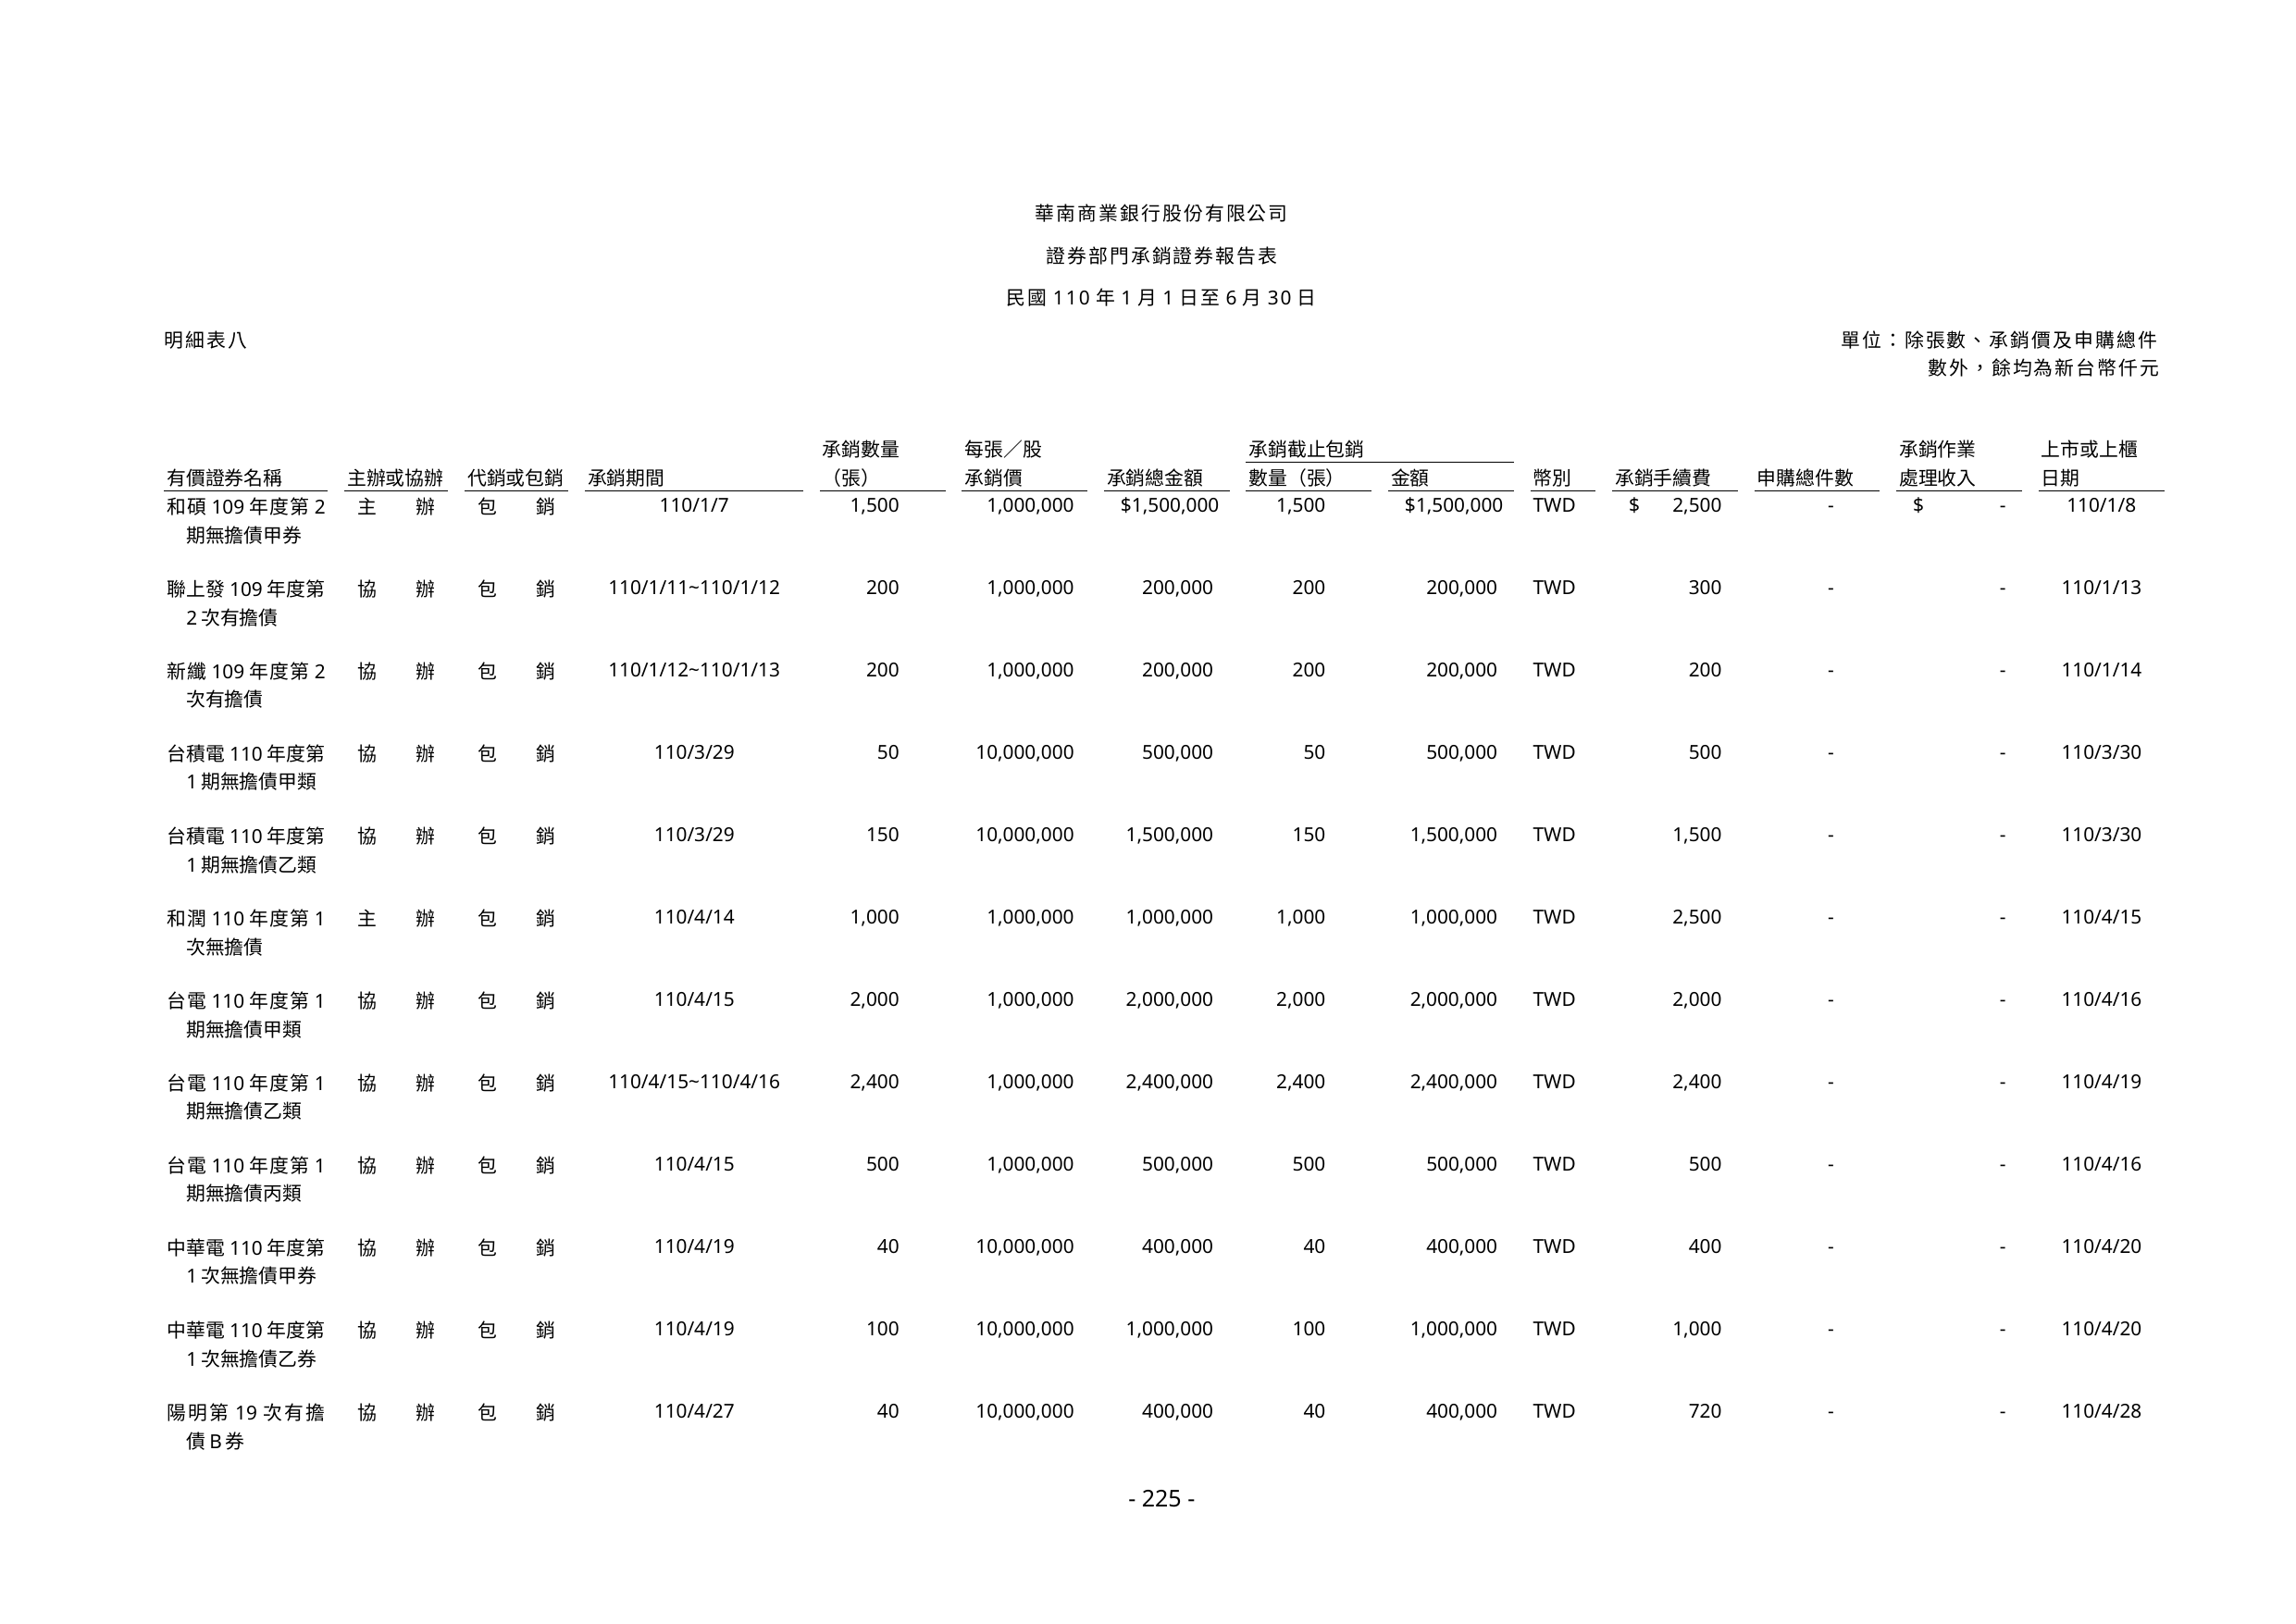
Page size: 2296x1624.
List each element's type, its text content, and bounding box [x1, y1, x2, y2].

table_cell [448, 1124, 465, 1150]
table_cell [1514, 1069, 1530, 1124]
table_cell [1880, 1069, 1896, 1124]
table_cell 金額 [1388, 463, 1514, 490]
table_cell [1738, 986, 1755, 1042]
table_cell [946, 713, 962, 738]
table_cell [1738, 1151, 1755, 1207]
table_cell [164, 630, 328, 656]
table_header [1595, 434, 1612, 462]
table_cell [962, 1371, 1087, 1398]
table_cell [1531, 1042, 1595, 1068]
table_cell [1880, 904, 1896, 960]
table_cell [568, 1233, 585, 1289]
table_cell [568, 1207, 585, 1233]
table_cell [1230, 960, 1246, 986]
table_cell [568, 1069, 585, 1124]
table_cell [1738, 657, 1755, 713]
table_cell 聯上發109年度第2次有擔債 [164, 574, 328, 630]
table_cell 協 辦 [344, 574, 448, 630]
table_cell TWD [1531, 491, 1595, 548]
table_cell [962, 795, 1087, 821]
table_cell [1896, 1207, 2022, 1233]
table_cell 1,000,000 [962, 904, 1087, 960]
table_cell [803, 490, 820, 548]
table_cell 2,500 [1612, 904, 1738, 960]
table_cell [1896, 1124, 2022, 1150]
table_cell - [1896, 1398, 2022, 1454]
table_cell [1738, 904, 1755, 960]
table_cell [1880, 574, 1896, 630]
table_cell [1371, 1042, 1388, 1068]
table_cell [1514, 1151, 1530, 1207]
table_cell 110/4/16 [2039, 986, 2164, 1042]
table_cell [2022, 630, 2039, 656]
table_cell [344, 630, 448, 656]
table_cell [1087, 1289, 1104, 1315]
table_cell [1595, 1042, 1612, 1068]
table_cell [448, 657, 465, 713]
table_cell [1896, 877, 2022, 904]
table_cell 承銷期間 [585, 462, 803, 490]
table_cell [803, 1233, 820, 1289]
table_cell [1595, 1315, 1612, 1371]
table_cell [568, 795, 585, 821]
table_cell [2022, 548, 2039, 574]
table_cell [1514, 739, 1530, 795]
text 華南商業銀行股份有限公司 [164, 199, 2159, 227]
table_cell [1595, 462, 1612, 490]
table_cell [1595, 904, 1612, 960]
table_cell [1230, 1398, 1246, 1454]
table_cell [1230, 574, 1246, 630]
table_cell [1880, 630, 1896, 656]
table_cell 110/1/14 [2039, 657, 2164, 713]
table_cell - [1896, 574, 2022, 630]
table_cell [803, 739, 820, 795]
table_cell [962, 1289, 1087, 1315]
table_cell [1246, 1124, 1371, 1150]
table_cell [1230, 822, 1246, 877]
table_cell [1371, 986, 1388, 1042]
table_cell [2022, 1315, 2039, 1371]
table_cell 包 銷 [465, 822, 568, 877]
table_cell [164, 1454, 328, 1480]
table_cell 包 銷 [465, 1315, 568, 1371]
table_cell [1738, 574, 1755, 630]
table_cell [1087, 630, 1104, 656]
table_cell [344, 960, 448, 986]
table_cell [1880, 986, 1896, 1042]
table_cell [1531, 1371, 1595, 1398]
table_cell [328, 490, 344, 548]
table_cell [568, 574, 585, 630]
table_cell [1104, 1454, 1230, 1480]
table_cell 中華電110年度第1次無擔債乙券 [164, 1315, 328, 1371]
table_cell [1087, 822, 1104, 877]
table_cell [2022, 1069, 2039, 1124]
table_cell [1880, 1315, 1896, 1371]
table_cell [1230, 1233, 1246, 1289]
table_cell [344, 1207, 448, 1233]
table_cell [1896, 960, 2022, 986]
table_cell [448, 713, 465, 738]
table_cell [568, 1371, 585, 1398]
table_cell 200 [1246, 574, 1371, 630]
table_cell 400,000 [1388, 1233, 1514, 1289]
table_cell [568, 490, 585, 548]
table_cell [448, 1042, 465, 1068]
table_cell [1087, 1398, 1104, 1454]
table_cell [448, 490, 465, 548]
table_cell 1,000,000 [962, 1151, 1087, 1207]
table_cell [1595, 1069, 1612, 1124]
table_cell [803, 574, 820, 630]
table_cell [946, 1124, 962, 1150]
table_cell 200,000 [1104, 574, 1230, 630]
table_cell [1371, 1069, 1388, 1124]
table_cell [1755, 1454, 1880, 1480]
table_cell [1738, 548, 1755, 574]
table_cell [1371, 490, 1388, 548]
table_cell [1230, 490, 1246, 548]
table_cell [1230, 904, 1246, 960]
table_cell [1087, 1124, 1104, 1150]
table_cell 110/1/12~110/1/13 [585, 657, 803, 713]
table_cell [1738, 1289, 1755, 1315]
table_cell [328, 822, 344, 877]
table_cell [820, 795, 946, 821]
table_cell [448, 462, 465, 490]
table_cell [1514, 548, 1530, 574]
table_cell [2039, 795, 2164, 821]
table_cell [2022, 1233, 2039, 1289]
table_cell 主辦或協辦 [344, 462, 448, 490]
table_cell [328, 960, 344, 986]
table_cell [1087, 462, 1104, 490]
table_cell [568, 1124, 585, 1150]
table_cell [1230, 1315, 1246, 1371]
table_cell [946, 822, 962, 877]
table_cell [1880, 548, 1896, 574]
table_cell [448, 574, 465, 630]
table_cell [1514, 986, 1530, 1042]
table_cell [1880, 1371, 1896, 1398]
table_cell [803, 462, 820, 490]
table_cell [946, 739, 962, 795]
table_cell [568, 986, 585, 1042]
table_cell [946, 986, 962, 1042]
table_cell [803, 795, 820, 821]
table_cell [1880, 960, 1896, 986]
table_cell [946, 1069, 962, 1124]
table_cell 110/4/20 [2039, 1233, 2164, 1289]
table_cell [465, 1124, 568, 1150]
table_cell [1612, 1371, 1738, 1398]
table_cell [328, 713, 344, 738]
table_cell 協 辦 [344, 822, 448, 877]
table_cell [1371, 1233, 1388, 1289]
table_cell [585, 1371, 803, 1398]
table_cell [1087, 1069, 1104, 1124]
table_cell [946, 960, 962, 986]
table_cell 包 銷 [465, 1069, 568, 1124]
table_cell [164, 795, 328, 821]
table_cell [448, 904, 465, 960]
table_cell 110/4/15~110/4/16 [585, 1069, 803, 1124]
table_cell [1087, 574, 1104, 630]
table_cell [946, 1233, 962, 1289]
table_cell [803, 877, 820, 904]
table_cell [568, 548, 585, 574]
table_cell 包 銷 [465, 904, 568, 960]
table_cell [1531, 795, 1595, 821]
table_cell [1896, 630, 2022, 656]
table_header [328, 434, 344, 462]
table_cell [946, 1371, 962, 1398]
table_cell [1371, 1207, 1388, 1233]
table_cell [448, 1207, 465, 1233]
table_cell [164, 1042, 328, 1068]
table_cell [820, 877, 946, 904]
table_cell TWD [1531, 657, 1595, 713]
table_cell [1246, 1042, 1371, 1068]
table_cell - [1755, 986, 1880, 1042]
table_cell - [1896, 739, 2022, 795]
table_cell [1246, 877, 1371, 904]
table_cell [1880, 1398, 1896, 1454]
table_cell [585, 877, 803, 904]
table_cell [465, 877, 568, 904]
table_cell - [1755, 1069, 1880, 1124]
table_cell [448, 822, 465, 877]
table_cell 包 銷 [465, 1233, 568, 1289]
table_cell [328, 574, 344, 630]
table_cell - [1896, 1069, 2022, 1124]
table_cell [803, 1315, 820, 1371]
table_cell [1246, 1371, 1371, 1398]
table_cell [1612, 795, 1738, 821]
table_cell - [1755, 1315, 1880, 1371]
table_cell 110/4/19 [585, 1233, 803, 1289]
table_cell [2022, 1371, 2039, 1398]
table_cell 10,000,000 [962, 1398, 1087, 1454]
table_cell [962, 960, 1087, 986]
table_cell [1738, 630, 1755, 656]
table_cell [2039, 548, 2164, 574]
table_cell [1104, 960, 1230, 986]
table_cell [585, 1289, 803, 1315]
table_cell [568, 960, 585, 986]
table_cell [2039, 713, 2164, 738]
table_cell 110/4/14 [585, 904, 803, 960]
table_cell [1087, 739, 1104, 795]
table_cell [1371, 1454, 1388, 1480]
table_cell 1,000,000 [962, 491, 1087, 548]
table_cell [1087, 548, 1104, 574]
table_cell [1388, 713, 1514, 738]
table_cell 200 [820, 657, 946, 713]
table_cell [1230, 1454, 1246, 1480]
table_cell [1896, 795, 2022, 821]
table_cell [962, 877, 1087, 904]
table_cell [1514, 877, 1530, 904]
text 明細表八 單位：除張數、承銷價及申購總件 [164, 325, 2159, 353]
table_cell [1880, 713, 1896, 738]
table_cell [2022, 713, 2039, 738]
table_cell [1531, 548, 1595, 574]
table_cell 和碩109年度第2期無擔債甲券 [164, 491, 328, 548]
table_cell 110/1/7 [585, 491, 803, 548]
table_cell [1595, 960, 1612, 986]
table_cell [1896, 1371, 2022, 1398]
table_cell [1514, 1233, 1530, 1289]
table_cell [568, 1454, 585, 1480]
table_cell [1595, 1454, 1612, 1480]
table_cell 包 銷 [465, 491, 568, 548]
table_cell 1,500 [1246, 491, 1371, 548]
table_cell [1595, 1233, 1612, 1289]
table_cell [1230, 1042, 1246, 1068]
table_header 每張／股 [962, 434, 1087, 462]
table_cell [1514, 1124, 1530, 1150]
table_cell [1738, 795, 1755, 821]
table_cell [164, 548, 328, 574]
table_cell [1388, 1289, 1514, 1315]
table_cell [1388, 1042, 1514, 1068]
table_cell [1230, 877, 1246, 904]
table_cell TWD [1531, 574, 1595, 630]
table_cell 協 辦 [344, 1151, 448, 1207]
table_header 承銷截止包銷 [1246, 434, 1514, 462]
table_cell [1738, 1371, 1755, 1398]
table_cell [1371, 574, 1388, 630]
table_cell [1246, 713, 1371, 738]
table_cell [328, 877, 344, 904]
table_cell [328, 1371, 344, 1398]
table_cell [1738, 1207, 1755, 1233]
table_cell [1104, 1289, 1230, 1315]
table_cell [2039, 1124, 2164, 1150]
table_cell 10,000,000 [962, 739, 1087, 795]
table_cell [328, 1042, 344, 1068]
table_cell 1,000,000 [1388, 904, 1514, 960]
table_cell - [1755, 491, 1880, 548]
table_cell [448, 548, 465, 574]
table_cell [1595, 657, 1612, 713]
table_cell [1371, 795, 1388, 821]
table_cell [1514, 490, 1530, 548]
table_cell [1880, 657, 1896, 713]
table_cell [568, 657, 585, 713]
table_cell [328, 657, 344, 713]
table_cell [1896, 1454, 2022, 1480]
table_cell 150 [820, 822, 946, 877]
table_cell [1755, 877, 1880, 904]
table_cell [1612, 1042, 1738, 1068]
table_cell [1531, 1124, 1595, 1150]
table_cell 110/4/19 [2039, 1069, 2164, 1124]
table_cell [1896, 1289, 2022, 1315]
table_cell [465, 1371, 568, 1398]
table_cell [1755, 630, 1880, 656]
table_cell [568, 1289, 585, 1315]
table_cell 包 銷 [465, 1398, 568, 1454]
table_cell [164, 1371, 328, 1398]
table_cell [1612, 877, 1738, 904]
table_cell [1514, 462, 1530, 490]
table_cell - [1755, 822, 1880, 877]
table_cell - [1755, 1398, 1880, 1454]
table_cell [1880, 822, 1896, 877]
table_cell 協 辦 [344, 986, 448, 1042]
table_cell [568, 630, 585, 656]
table_cell [164, 1289, 328, 1315]
table_cell [946, 1289, 962, 1315]
table_cell 處理收入 [1896, 462, 2022, 490]
table_cell [465, 713, 568, 738]
table_cell [344, 548, 448, 574]
table_cell [1531, 960, 1595, 986]
table_cell [803, 904, 820, 960]
table_cell [946, 795, 962, 821]
table_cell [585, 1124, 803, 1150]
table_cell 100 [1246, 1315, 1371, 1371]
table_cell 1,000 [1612, 1315, 1738, 1371]
table_cell [328, 462, 344, 490]
table_cell [1612, 1454, 1738, 1480]
table_cell 200,000 [1104, 657, 1230, 713]
table_cell [1087, 1151, 1104, 1207]
table_cell 10,000,000 [962, 1233, 1087, 1289]
table_cell 1,000,000 [962, 1069, 1087, 1124]
table_cell 40 [820, 1233, 946, 1289]
table_cell [1230, 739, 1246, 795]
table_cell 10,000,000 [962, 1315, 1087, 1371]
table_cell [448, 1454, 465, 1480]
table_cell [1612, 548, 1738, 574]
table_cell [2022, 1042, 2039, 1068]
table_cell 主 辦 [344, 904, 448, 960]
table_cell [820, 1042, 946, 1068]
table_cell - [1755, 657, 1880, 713]
table_cell [1595, 548, 1612, 574]
table_cell [962, 1042, 1087, 1068]
table_cell [344, 877, 448, 904]
table_cell [585, 795, 803, 821]
table_cell [803, 960, 820, 986]
table_cell 1,000,000 [1104, 1315, 1230, 1371]
table_header [344, 434, 448, 462]
table_cell [803, 548, 820, 574]
table_cell [328, 1069, 344, 1124]
table_cell [164, 960, 328, 986]
table_cell [1514, 1315, 1530, 1371]
table_cell [820, 1124, 946, 1150]
table_cell [465, 795, 568, 821]
table_cell [2039, 960, 2164, 986]
table_cell [328, 1124, 344, 1150]
table_cell [1371, 739, 1388, 795]
table_cell [1880, 877, 1896, 904]
table_cell [1104, 548, 1230, 574]
table_cell [1087, 986, 1104, 1042]
table_header [465, 434, 568, 462]
table_cell 110/1/8 [2039, 491, 2164, 548]
table_cell [1514, 574, 1530, 630]
table_cell [1595, 986, 1612, 1042]
table_header 上市或上櫃 [2039, 434, 2164, 462]
table_cell 720 [1612, 1398, 1738, 1454]
table_cell [1230, 1069, 1246, 1124]
table_cell [2039, 1371, 2164, 1398]
table_cell 台電110年度第1期無擔債甲類 [164, 986, 328, 1042]
table_cell 400 [1612, 1233, 1738, 1289]
table_cell [1230, 548, 1246, 574]
table_cell 1,000,000 [962, 986, 1087, 1042]
table_cell [1738, 822, 1755, 877]
table_cell [962, 630, 1087, 656]
table_cell 協 辦 [344, 1315, 448, 1371]
table_cell [1595, 1207, 1612, 1233]
table_cell [2022, 490, 2039, 548]
table_cell [2022, 1151, 2039, 1207]
table_cell [1612, 713, 1738, 738]
table_cell [1388, 960, 1514, 986]
table_cell - [1755, 574, 1880, 630]
table_cell [1880, 1454, 1896, 1480]
table_cell [1230, 1151, 1246, 1207]
table_cell 1,500 [820, 491, 946, 548]
table_cell [1880, 1124, 1896, 1150]
table_cell 1,000 [820, 904, 946, 960]
table_cell 中華電110年度第1次無擔債甲券 [164, 1233, 328, 1289]
table_cell [465, 630, 568, 656]
table_cell [1246, 795, 1371, 821]
table_header [568, 434, 585, 462]
table_cell [1388, 795, 1514, 821]
table_cell [962, 1454, 1087, 1480]
table_cell TWD [1531, 1315, 1595, 1371]
table_cell 2,400 [1612, 1069, 1738, 1124]
table_cell [568, 739, 585, 795]
table_header [448, 434, 465, 462]
table_cell [1738, 1398, 1755, 1454]
table_cell 1,500 [1612, 822, 1738, 877]
table_cell [2022, 795, 2039, 821]
table_cell 110/1/13 [2039, 574, 2164, 630]
table_cell [568, 462, 585, 490]
table_cell 40 [1246, 1233, 1371, 1289]
table_cell [2039, 630, 2164, 656]
table_cell - [1755, 1151, 1880, 1207]
table_cell [946, 548, 962, 574]
table_cell [1104, 877, 1230, 904]
table_cell [1880, 1151, 1896, 1207]
table_cell [2022, 1454, 2039, 1480]
table_cell [1531, 1289, 1595, 1315]
table_cell [1531, 1207, 1595, 1233]
table_cell [2022, 657, 2039, 713]
table_cell [1230, 462, 1246, 490]
table_cell [568, 822, 585, 877]
table_cell 協 辦 [344, 657, 448, 713]
table_cell [946, 1207, 962, 1233]
table_cell [1371, 904, 1388, 960]
table_cell [1371, 877, 1388, 904]
table_cell [803, 1289, 820, 1315]
table_cell [1514, 1289, 1530, 1315]
table_cell [1087, 1207, 1104, 1233]
table_cell 承銷價 [962, 462, 1087, 490]
table_cell $ 1,500,000 [1104, 491, 1230, 548]
table_cell [1595, 795, 1612, 821]
table_cell 500 [1246, 1151, 1371, 1207]
table_cell 協 辦 [344, 1069, 448, 1124]
table_cell 包 銷 [465, 657, 568, 713]
table_cell [1738, 1069, 1755, 1124]
table_cell [1371, 657, 1388, 713]
table_cell - [1896, 986, 2022, 1042]
table_cell [1880, 1233, 1896, 1289]
table_cell [1104, 1124, 1230, 1150]
table_cell [1388, 1124, 1514, 1150]
table_cell 40 [820, 1398, 946, 1454]
table_cell [820, 548, 946, 574]
table_cell TWD [1531, 1069, 1595, 1124]
table_cell [1388, 630, 1514, 656]
table_cell [1755, 1289, 1880, 1315]
table_cell 10,000,000 [962, 822, 1087, 877]
table_cell [1595, 1371, 1612, 1398]
table_cell [344, 1371, 448, 1398]
table_cell [946, 1151, 962, 1207]
table_cell [2039, 877, 2164, 904]
table_cell [1371, 1398, 1388, 1454]
table_cell [448, 795, 465, 821]
table_cell [328, 1289, 344, 1315]
table_cell [1738, 877, 1755, 904]
table_cell [164, 1124, 328, 1150]
table_header [1104, 434, 1230, 462]
table_cell [344, 713, 448, 738]
table_cell [344, 1124, 448, 1150]
table_cell （張） [820, 462, 946, 490]
table_cell [1738, 462, 1755, 490]
table_cell [803, 1151, 820, 1207]
table_cell [820, 960, 946, 986]
table_cell 200 [1612, 657, 1738, 713]
text 數外，餘均為新台幣仟元 [164, 353, 2159, 380]
table_cell [2022, 462, 2039, 490]
table_cell [2039, 1042, 2164, 1068]
table_header [164, 434, 328, 462]
table_cell 包 銷 [465, 574, 568, 630]
table_cell 協 辦 [344, 1398, 448, 1454]
table_cell 500,000 [1104, 739, 1230, 795]
table_cell 50 [820, 739, 946, 795]
table_cell [2022, 574, 2039, 630]
table_cell [1104, 1207, 1230, 1233]
table_cell 110/4/15 [2039, 904, 2164, 960]
table_header [1531, 434, 1595, 462]
table_cell [803, 1371, 820, 1398]
table_cell [1612, 1124, 1738, 1150]
table_cell - [1896, 904, 2022, 960]
table_cell [1104, 1042, 1230, 1068]
table_cell [1514, 1042, 1530, 1068]
table_cell [1880, 1207, 1896, 1233]
table_cell [1755, 960, 1880, 986]
table_cell [448, 986, 465, 1042]
table_cell [344, 795, 448, 821]
table_cell [1880, 795, 1896, 821]
table_header [1612, 434, 1738, 462]
table_cell [344, 1042, 448, 1068]
table_cell 500 [1612, 739, 1738, 795]
table_cell 500 [1612, 1151, 1738, 1207]
table_cell [1230, 1124, 1246, 1150]
table_cell [1880, 739, 1896, 795]
table_cell [1612, 960, 1738, 986]
table_cell [2022, 739, 2039, 795]
table_cell 110/4/28 [2039, 1398, 2164, 1454]
table_cell [1087, 1454, 1104, 1480]
table_cell [962, 713, 1087, 738]
table_cell [1755, 713, 1880, 738]
table_cell 幣別 [1531, 462, 1595, 490]
table_cell [585, 630, 803, 656]
table_cell [1595, 713, 1612, 738]
table_cell - [1896, 1233, 2022, 1289]
table_cell [1246, 630, 1371, 656]
table_cell 110/4/16 [2039, 1151, 2164, 1207]
table_cell [164, 713, 328, 738]
table_cell 數量（張） [1246, 463, 1371, 490]
table_cell 110/3/29 [585, 822, 803, 877]
table_cell [946, 657, 962, 713]
table_cell [1246, 960, 1371, 986]
table_cell [1087, 713, 1104, 738]
table_cell 包 銷 [465, 739, 568, 795]
table_cell [1371, 1371, 1388, 1398]
table_cell [328, 1233, 344, 1289]
table_cell [1755, 1124, 1880, 1150]
table_cell [803, 822, 820, 877]
table_cell 2,000 [1612, 986, 1738, 1042]
table_cell 50 [1246, 739, 1371, 795]
table_cell [1595, 739, 1612, 795]
table_cell [2022, 1398, 2039, 1454]
table_cell 協 辦 [344, 1233, 448, 1289]
table_cell 300 [1612, 574, 1738, 630]
table_cell [962, 1124, 1087, 1150]
table_cell [585, 1042, 803, 1068]
table_cell [1388, 877, 1514, 904]
table_cell [2039, 1289, 2164, 1315]
table_cell [803, 1069, 820, 1124]
table_cell [568, 877, 585, 904]
table_cell [1514, 1454, 1530, 1480]
table_cell [328, 1398, 344, 1454]
table_cell [1087, 1371, 1104, 1398]
table_cell $ - [1896, 491, 2022, 548]
table_cell - [1896, 1151, 2022, 1207]
table_cell [328, 1454, 344, 1480]
table_cell 1,000,000 [1388, 1315, 1514, 1371]
table_cell [1514, 1207, 1530, 1233]
table_cell - [1755, 1233, 1880, 1289]
table_cell 500 [820, 1151, 946, 1207]
table_cell [1104, 795, 1230, 821]
table_cell [568, 713, 585, 738]
table_cell [585, 713, 803, 738]
table_cell [946, 1315, 962, 1371]
table_cell [568, 904, 585, 960]
table_cell TWD [1531, 822, 1595, 877]
table_cell [164, 877, 328, 904]
table_cell [344, 1289, 448, 1315]
table_cell 110/4/27 [585, 1398, 803, 1454]
table_cell [1246, 1207, 1371, 1233]
table_cell [1388, 548, 1514, 574]
table_cell [448, 877, 465, 904]
table_cell [1738, 1454, 1755, 1480]
table_cell [465, 1289, 568, 1315]
table_cell [585, 960, 803, 986]
table_header [585, 434, 803, 462]
table_cell [1738, 490, 1755, 548]
table_cell [1738, 1315, 1755, 1371]
table_header [2022, 434, 2039, 462]
table_cell [568, 1398, 585, 1454]
table_cell TWD [1531, 904, 1595, 960]
table_header [1087, 434, 1104, 462]
table_cell [1531, 630, 1595, 656]
table_cell 2,400,000 [1388, 1069, 1514, 1124]
table_cell [1230, 1371, 1246, 1398]
table_cell 台電110年度第1期無擔債丙類 [164, 1151, 328, 1207]
table_cell [328, 1151, 344, 1207]
table_cell 400,000 [1388, 1398, 1514, 1454]
table_header [803, 434, 820, 462]
table_cell $ 2,500 [1612, 491, 1738, 548]
table_cell [465, 1454, 568, 1480]
table_header [1755, 434, 1880, 462]
table_cell [1738, 713, 1755, 738]
table_cell 承銷手續費 [1612, 462, 1738, 490]
table_cell [1230, 1289, 1246, 1315]
table_cell [1104, 1371, 1230, 1398]
table_cell [1371, 822, 1388, 877]
table_cell - [1755, 904, 1880, 960]
table_cell [2022, 1207, 2039, 1233]
table_cell [820, 713, 946, 738]
table_cell - [1896, 1315, 2022, 1371]
table_cell [1087, 904, 1104, 960]
table_cell [1595, 630, 1612, 656]
table_cell [448, 1371, 465, 1398]
table_cell [1612, 1289, 1738, 1315]
table_cell [946, 904, 962, 960]
table_cell [1371, 1289, 1388, 1315]
table_cell [448, 1289, 465, 1315]
table_cell [1514, 960, 1530, 986]
table_cell [1388, 1454, 1514, 1480]
table_cell 400,000 [1104, 1233, 1230, 1289]
table_cell 110/3/29 [585, 739, 803, 795]
table_cell [820, 1207, 946, 1233]
table_cell [2039, 1207, 2164, 1233]
table_cell 400,000 [1104, 1398, 1230, 1454]
table_cell [1514, 1371, 1530, 1398]
table_cell [946, 877, 962, 904]
table_cell 150 [1246, 822, 1371, 877]
table_cell 2,400 [820, 1069, 946, 1124]
table_header [1738, 434, 1755, 462]
table_header [1880, 434, 1896, 462]
table_cell [344, 1454, 448, 1480]
table_cell [1595, 1124, 1612, 1150]
table_cell [803, 1398, 820, 1454]
table_cell [1104, 713, 1230, 738]
table_cell [1371, 713, 1388, 738]
table_cell [803, 1207, 820, 1233]
table_cell [1087, 657, 1104, 713]
table_cell 主 辦 [344, 491, 448, 548]
table_cell - [1755, 739, 1880, 795]
table_cell [820, 1454, 946, 1480]
table_cell [1896, 713, 2022, 738]
table_cell [585, 1207, 803, 1233]
table_cell 110/4/20 [2039, 1315, 2164, 1371]
table_cell [946, 1398, 962, 1454]
table_cell [1531, 713, 1595, 738]
table_cell [1371, 960, 1388, 986]
table_cell [1104, 630, 1230, 656]
table_cell [946, 490, 962, 548]
table_cell [1087, 960, 1104, 986]
table_cell [328, 986, 344, 1042]
table_cell [1371, 1315, 1388, 1371]
table_cell 協 辦 [344, 739, 448, 795]
table_cell 200 [1246, 657, 1371, 713]
table_cell [1531, 877, 1595, 904]
table_cell 1,000,000 [1104, 904, 1230, 960]
table_cell [568, 1042, 585, 1068]
table_cell [448, 1315, 465, 1371]
table_cell [820, 1289, 946, 1315]
table_cell [328, 1315, 344, 1371]
table_cell 110/4/19 [585, 1315, 803, 1371]
table_cell [2022, 986, 2039, 1042]
table_cell 500,000 [1104, 1151, 1230, 1207]
table_cell [448, 630, 465, 656]
table_cell TWD [1531, 1398, 1595, 1454]
table_cell 200,000 [1388, 657, 1514, 713]
table_cell [946, 574, 962, 630]
table_cell [946, 1454, 962, 1480]
table_cell [1755, 1371, 1880, 1398]
table_cell [465, 1207, 568, 1233]
table_cell [164, 1207, 328, 1233]
table_cell TWD [1531, 1151, 1595, 1207]
table_cell [1230, 630, 1246, 656]
table_cell 日期 [2039, 462, 2164, 490]
table_cell [1514, 713, 1530, 738]
table_cell 500,000 [1388, 1151, 1514, 1207]
table_cell [1612, 1207, 1738, 1233]
table_cell [1738, 1233, 1755, 1289]
table_cell 台電110年度第1期無擔債乙類 [164, 1069, 328, 1124]
table_cell [465, 548, 568, 574]
table_cell 台積電110年度第1期無擔債乙類 [164, 822, 328, 877]
table_cell 1,500,000 [1104, 822, 1230, 877]
table_cell [1755, 795, 1880, 821]
table_cell [328, 739, 344, 795]
table_cell - [1896, 657, 2022, 713]
table_cell [1514, 795, 1530, 821]
table_cell - [1896, 822, 2022, 877]
table_cell [962, 1207, 1087, 1233]
table_cell [1514, 822, 1530, 877]
table_cell 2,400 [1246, 1069, 1371, 1124]
table_cell 台積電110年度第1期無擔債甲類 [164, 739, 328, 795]
table_cell 1,000,000 [962, 574, 1087, 630]
table_cell 500,000 [1388, 739, 1514, 795]
table_cell [820, 1371, 946, 1398]
table_cell [803, 1042, 820, 1068]
table_cell [1738, 1124, 1755, 1150]
table_cell 2,000 [1246, 986, 1371, 1042]
table_cell TWD [1531, 1233, 1595, 1289]
table_cell [1514, 630, 1530, 656]
table_cell [1371, 630, 1388, 656]
table_cell 1,500,000 [1388, 822, 1514, 877]
table_cell [328, 904, 344, 960]
table_cell [448, 1233, 465, 1289]
table_cell [1880, 1042, 1896, 1068]
table_cell 110/3/30 [2039, 739, 2164, 795]
table_cell [1531, 1454, 1595, 1480]
table_cell [803, 657, 820, 713]
table_cell [1880, 490, 1896, 548]
table_cell TWD [1531, 986, 1595, 1042]
table_cell 承銷總金額 [1104, 462, 1230, 490]
table_cell 110/4/15 [585, 986, 803, 1042]
table_cell [1371, 1124, 1388, 1150]
table_cell [1087, 795, 1104, 821]
table_header 承銷作業 [1896, 434, 2022, 462]
table_cell [820, 630, 946, 656]
table_cell [2039, 1454, 2164, 1480]
table_cell [1230, 1207, 1246, 1233]
table_cell [328, 630, 344, 656]
table_cell 40 [1246, 1398, 1371, 1454]
table_cell [328, 1207, 344, 1233]
table_header [1514, 434, 1530, 462]
table_cell [1230, 657, 1246, 713]
table_cell [946, 630, 962, 656]
table_cell [585, 1454, 803, 1480]
table_cell 有價證券名稱 [164, 462, 328, 490]
table_cell [1738, 960, 1755, 986]
table_cell [1514, 904, 1530, 960]
table_cell [1595, 574, 1612, 630]
table_cell [1595, 1398, 1612, 1454]
table_cell [1230, 795, 1246, 821]
table_cell [585, 548, 803, 574]
table_cell [1371, 1151, 1388, 1207]
table_cell [1755, 1207, 1880, 1233]
table_cell [1595, 1151, 1612, 1207]
table_cell 1,000,000 [962, 657, 1087, 713]
table_cell [1230, 713, 1246, 738]
table_cell [1595, 1289, 1612, 1315]
table_cell TWD [1531, 739, 1595, 795]
table_cell 200 [820, 574, 946, 630]
table_header 承銷數量 [820, 434, 946, 462]
table_cell [1514, 657, 1530, 713]
table_cell [1738, 1042, 1755, 1068]
table_cell [448, 1069, 465, 1124]
table_cell [1880, 1289, 1896, 1315]
table_cell 200,000 [1388, 574, 1514, 630]
table_cell [1514, 1398, 1530, 1454]
table_cell 110/3/30 [2039, 822, 2164, 877]
table_cell [328, 548, 344, 574]
table_cell [1087, 1315, 1104, 1371]
table_cell [2022, 877, 2039, 904]
table_cell [1246, 1289, 1371, 1315]
table_cell [1738, 739, 1755, 795]
table_cell [465, 1042, 568, 1068]
table_cell $ 1,500,000 [1388, 491, 1514, 548]
table_cell [1755, 1042, 1880, 1068]
table_cell [1087, 1042, 1104, 1068]
table_cell 110/1/11~110/1/12 [585, 574, 803, 630]
table_cell [1087, 1233, 1104, 1289]
table_cell [1388, 1207, 1514, 1233]
table_cell 申購總件數 [1755, 462, 1880, 490]
table_cell [1880, 462, 1896, 490]
table_cell [1755, 548, 1880, 574]
table_cell [1595, 877, 1612, 904]
table_cell [1896, 1042, 2022, 1068]
table_cell [1896, 548, 2022, 574]
table_cell [1388, 1371, 1514, 1398]
table_cell [1371, 463, 1388, 490]
table_header [1230, 434, 1246, 462]
table_cell [448, 1398, 465, 1454]
table_cell [2022, 1289, 2039, 1315]
text 證券部門承銷證券報告表 [164, 241, 2159, 268]
table_cell [803, 986, 820, 1042]
table_cell 包 銷 [465, 986, 568, 1042]
text 民國110年1月1日至6月30日 [164, 282, 2159, 311]
table_cell 2,000 [820, 986, 946, 1042]
table_cell [2022, 904, 2039, 960]
table_cell 新纖109年度第2次有擔債 [164, 657, 328, 713]
table_cell [448, 1151, 465, 1207]
table_cell [2022, 960, 2039, 986]
table_cell [1246, 548, 1371, 574]
table_cell [803, 1454, 820, 1480]
table_cell 2,000,000 [1388, 986, 1514, 1042]
table_cell 包 銷 [465, 1151, 568, 1207]
table_cell 1,000 [1246, 904, 1371, 960]
table_cell [1595, 822, 1612, 877]
table_cell [448, 960, 465, 986]
table_cell [448, 739, 465, 795]
table_cell [568, 1151, 585, 1207]
table_cell [1087, 490, 1104, 548]
table_cell [328, 795, 344, 821]
table_cell [1230, 986, 1246, 1042]
table_cell [465, 960, 568, 986]
table_cell [1595, 490, 1612, 548]
table_header [946, 434, 962, 462]
table_cell 100 [820, 1315, 946, 1371]
table_cell [946, 1042, 962, 1068]
table_cell [962, 548, 1087, 574]
table_cell [803, 1124, 820, 1150]
table_cell [2022, 1124, 2039, 1150]
table_cell [1087, 877, 1104, 904]
table_cell 110/4/15 [585, 1151, 803, 1207]
table_cell 代銷或包銷 [465, 462, 568, 490]
table_cell [2022, 822, 2039, 877]
table_cell [803, 713, 820, 738]
table_cell [803, 630, 820, 656]
table_cell [1612, 630, 1738, 656]
table_cell 和潤110年度第1次無擔債 [164, 904, 328, 960]
table_cell [568, 1315, 585, 1371]
table_cell [1246, 1454, 1371, 1480]
table_cell 陽明第19次有擔債B券 [164, 1398, 328, 1454]
table_cell 2,000,000 [1104, 986, 1230, 1042]
table_cell [1371, 548, 1388, 574]
table_cell [946, 462, 962, 490]
table_cell 2,400,000 [1104, 1069, 1230, 1124]
